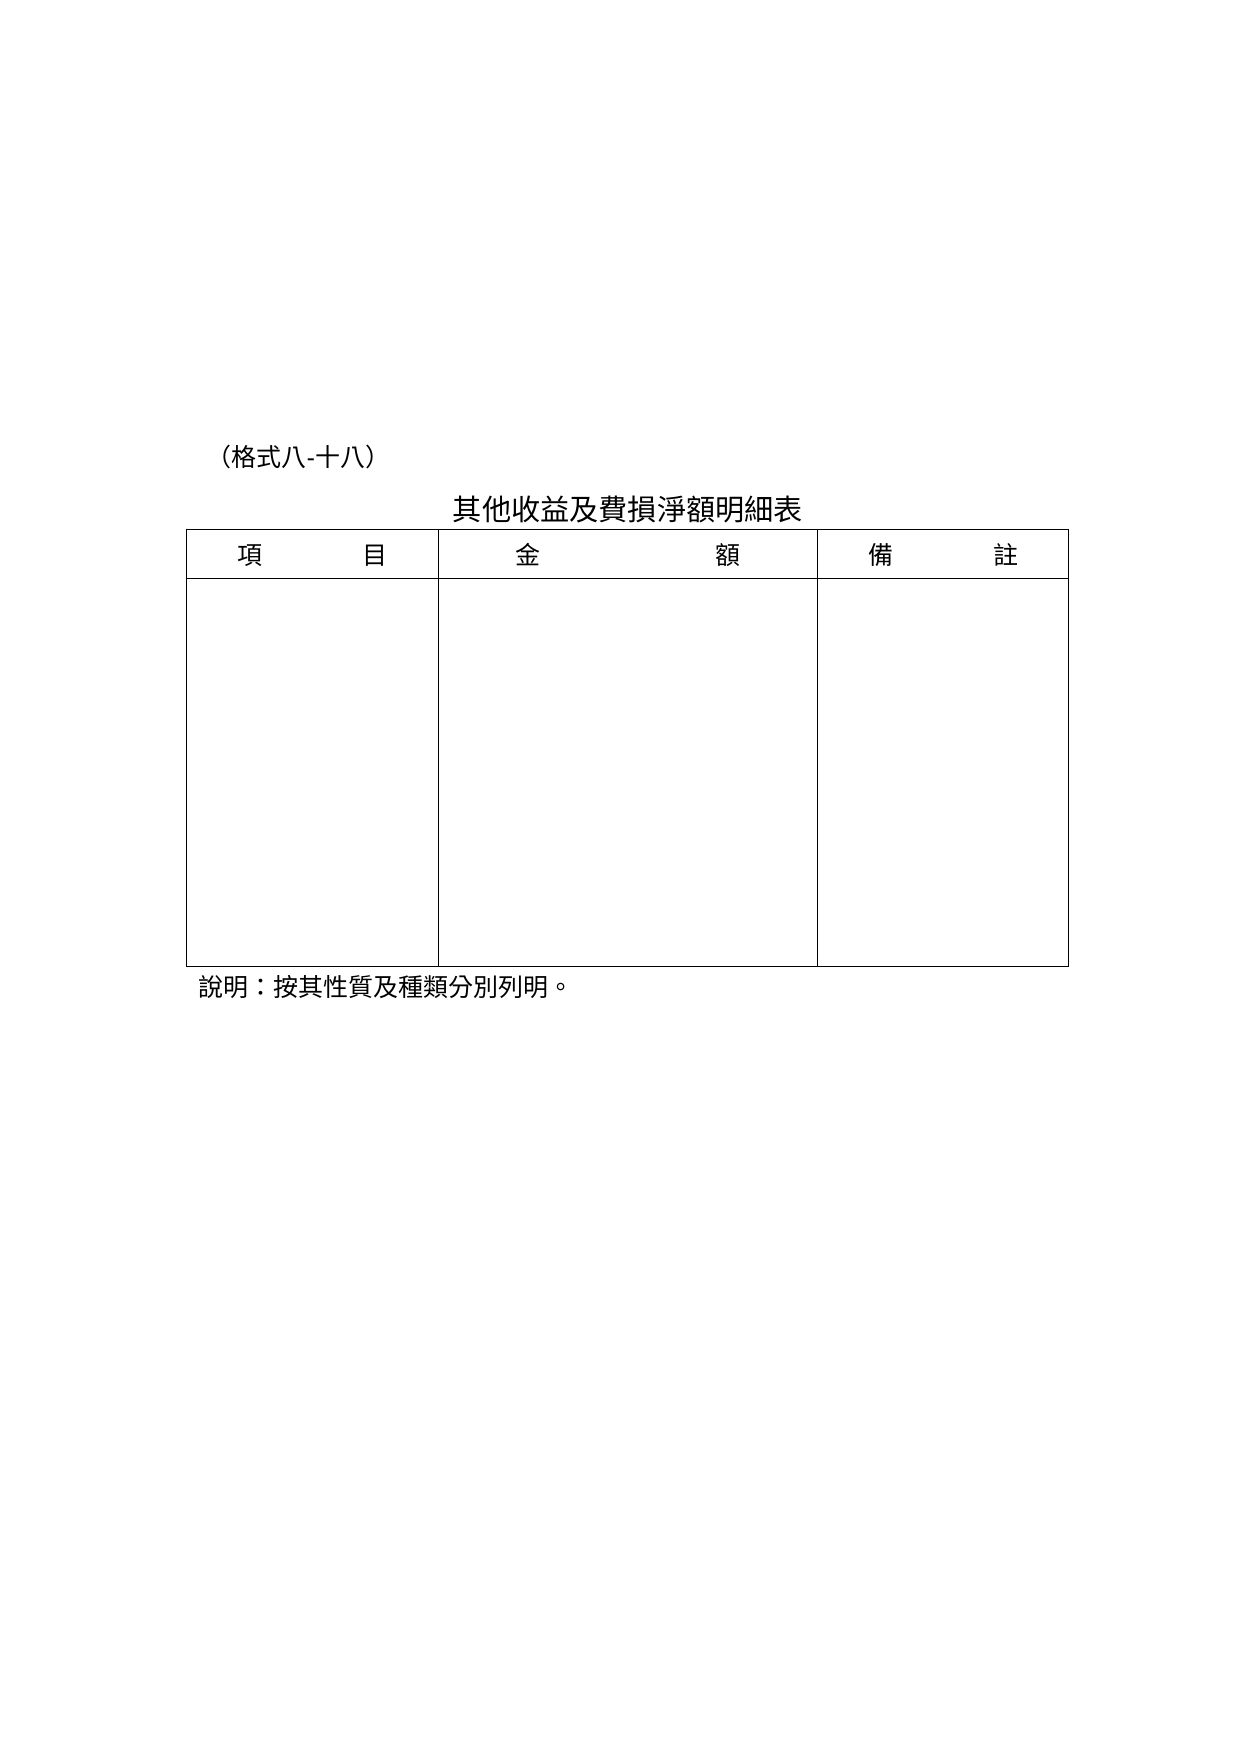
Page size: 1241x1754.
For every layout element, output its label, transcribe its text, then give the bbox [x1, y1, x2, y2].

table_header 金 額 [439, 530, 817, 578]
table_cell [187, 579, 438, 966]
table_header 備 註 [818, 530, 1068, 578]
subtitle （格式八-十八） [207, 437, 1122, 474]
text 其他收益及費損淨額明細表 [133, 486, 1122, 528]
table_cell [439, 579, 817, 966]
text 說明：按其性質及種類分別列明。 [133, 967, 1122, 1003]
table_header 項 目 [187, 530, 438, 578]
table_cell [818, 579, 1068, 966]
